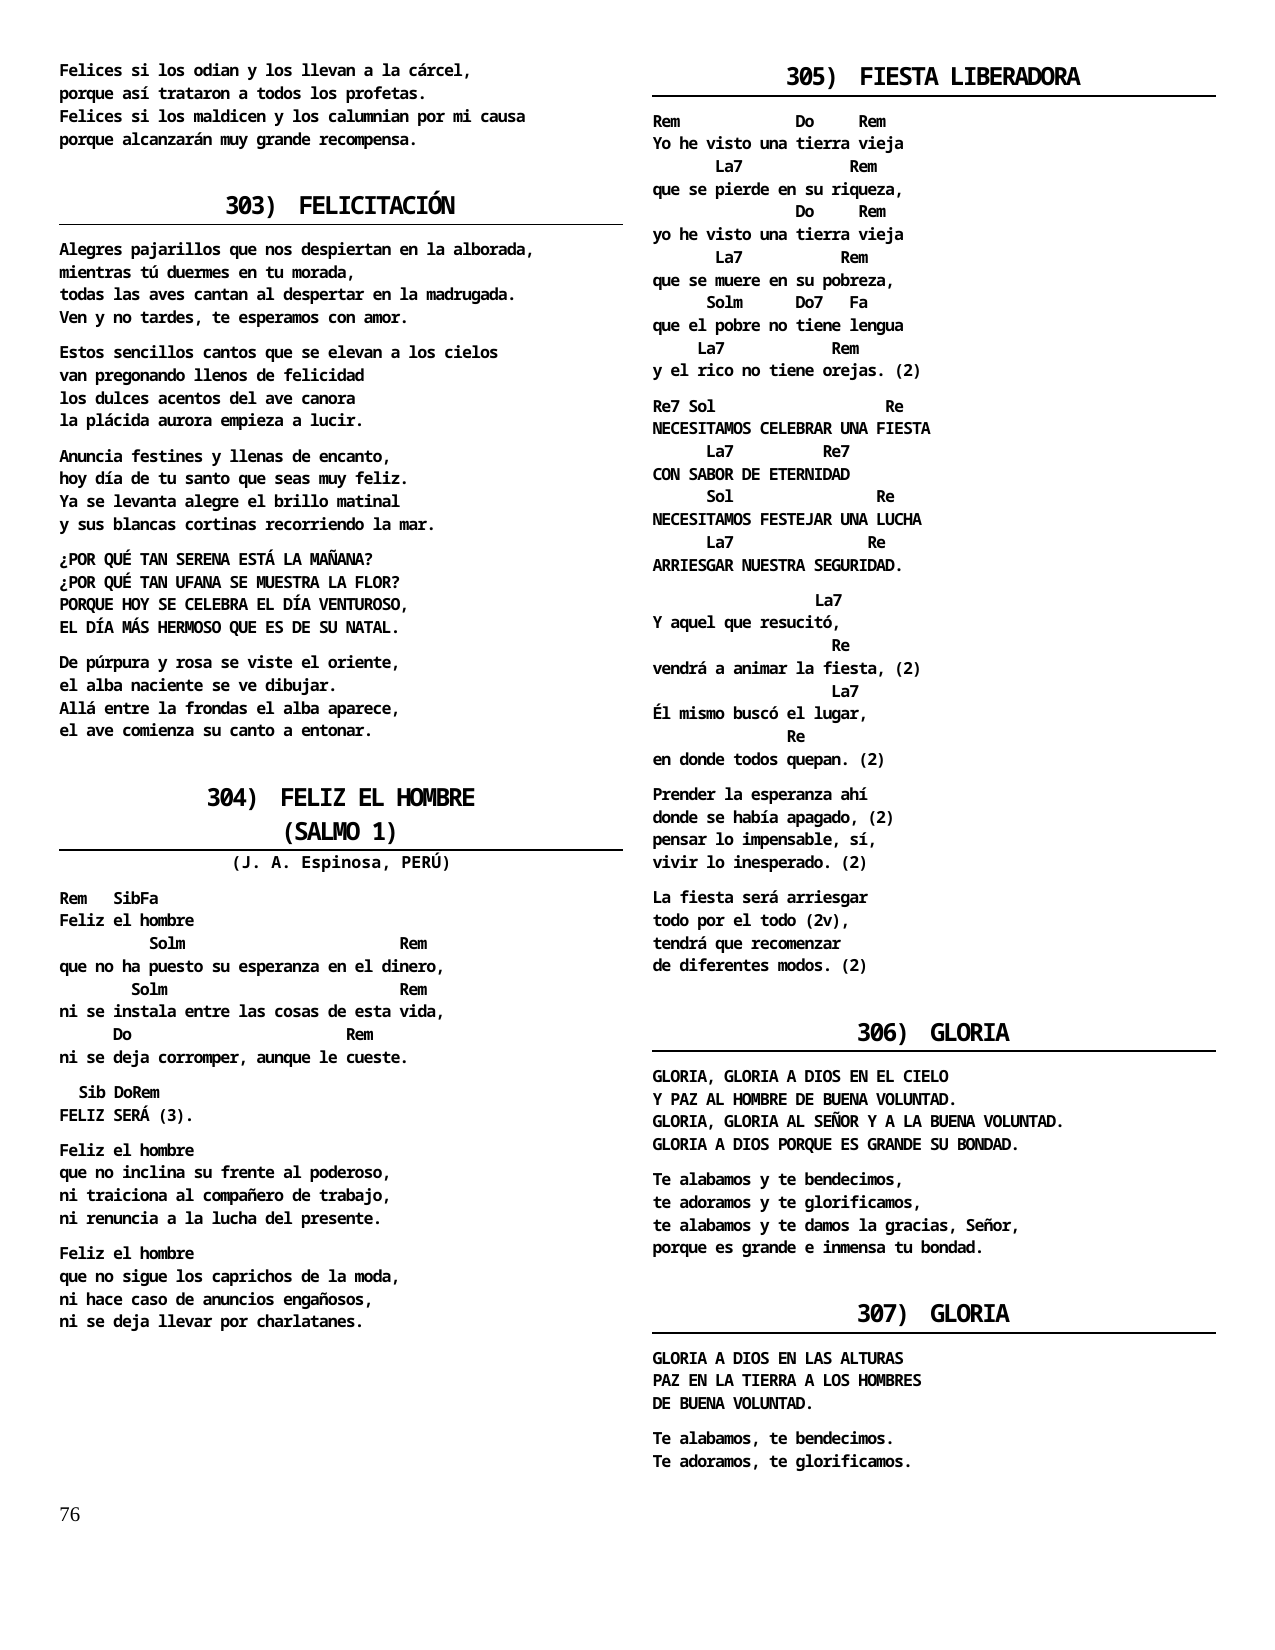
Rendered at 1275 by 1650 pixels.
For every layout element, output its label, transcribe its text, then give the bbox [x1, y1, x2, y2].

subtitle Feliz El Hombre (Salmo 1) [59, 779, 623, 849]
text Feliz el hombre que no inclina su frente al poderoso, ni traiciona al compañero de trabajo, ni renuncia a la lucha del presente. [59, 1138, 623, 1229]
text Felices si los odian y los llevan a la cárcel, porque así trataron a todos los profetas. Felices si los maldicen y los calumnian por mi causa porque alcanzarán muy grande recompensa. [59, 59, 623, 150]
text La7 Y aquel que resucitó, Re vendrá a animar la fiesta, (2) La7 Él mismo buscó el lugar, Re en donde todos quepan. (2) [652, 588, 1216, 770]
text Re7 Sol Re NECESITAMOS CELEBRAR UNA FIESTA La7 Re7 CON SABOR DE ETERNIDAD Sol Re NECESITAMOS FESTEJAR UNA LUCHA La7 Re ARRIESGAR NUESTRA SEGURIDAD. [652, 394, 1216, 576]
text ¿Por qué tan serena está la mañana? ¿Por qué tan ufana se muestra la flor? Porque hoy se celebra el día venturoso, el día más hermoso que es de su natal. [59, 548, 623, 638]
text (J. A. Espinosa, PERÚ) [59, 851, 623, 874]
subtitle Fiesta Liberadora [652, 59, 1216, 95]
text Sib DoRem FELIZ SERÁ (3). [59, 1080, 623, 1126]
text Anuncia festines y llenas de encanto, hoy día de tu santo que seas muy feliz. Ya se levanta alegre el brillo matinal y sus blancas cortinas recorriendo la mar. [59, 444, 623, 535]
text La fiesta será arriesgar todo por el todo (2v), tendrá que recomenzar de diferentes modos. (2) [652, 886, 1216, 977]
text Rem Do Rem Yo he visto una tierra vieja La7 Rem que se pierde en su riqueza, Do Rem yo he visto una tierra vieja La7 Rem que se muere en su pobreza, Solm Do7 Fa que el pobre no tiene lengua La7 Rem y el rico no tiene orejas. (2) [652, 109, 1216, 382]
text De púrpura y rosa se viste el oriente, el alba naciente se ve dibujar. Allá entre la frondas el alba aparece, el ave comienza su canto a entonar. [59, 651, 623, 742]
text Te alabamos y te bendecimos, te adoramos y te glorificamos, te alabamos y te damos la gracias, Señor, porque es grande e inmensa tu bondad. [652, 1168, 1216, 1259]
text Feliz el hombre que no sigue los caprichos de la moda, ni hace caso de anuncios engañosos, ni se deja llevar por charlatanes. [59, 1242, 623, 1332]
subtitle Gloria [652, 1296, 1216, 1332]
text Alegres pajarillos que nos despiertan en la alborada, mientras tú duermes en tu morada, todas las aves cantan al despertar en la madrugada. Ven y no tardes, te esperamos con amor. [59, 238, 623, 328]
text GLORIA A DIOS EN LAS ALTURAS PAZ EN LA TIERRA A LOS HOMBRES DE BUENA VOLUNTAD. [652, 1346, 1216, 1414]
text Prender la esperanza ahí donde se había apagado, (2) pensar lo impensable, sí, vivir lo inesperado. (2) [652, 783, 1216, 873]
subtitle Gloria [652, 1014, 1216, 1050]
text Te alabamos, te bendecimos. Te adoramos, te glorificamos. [652, 1427, 1216, 1472]
text Rem SibFa Feliz el hombre Solm Rem que no ha puesto su esperanza en el dinero, Solm Rem ni se instala entre las cosas de esta vida, Do Rem ni se deja corromper, aunque le cueste. [59, 886, 623, 1068]
subtitle Felicitación [59, 187, 623, 224]
text Estos sencillos cantos que se elevan a los cielos van pregonando llenos de felicidad los dulces acentos del ave canora la plácida aurora empieza a lucir. [59, 341, 623, 432]
text Gloria, gloria a Dios en el cielo y paz al hombre de buena voluntad. Gloria, gloria al Señor y a la buena voluntad. Gloria a Dios porque es grande su bondad. [652, 1064, 1216, 1155]
